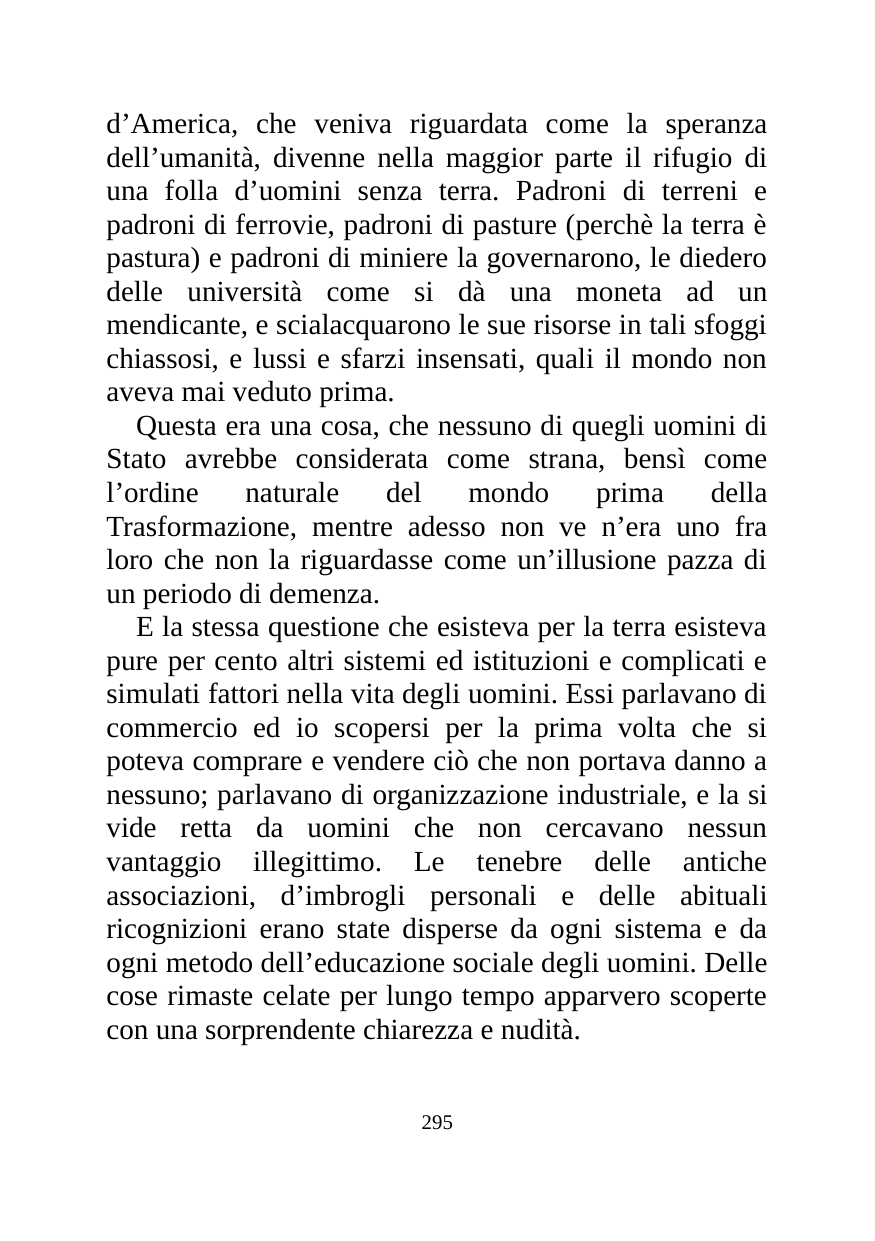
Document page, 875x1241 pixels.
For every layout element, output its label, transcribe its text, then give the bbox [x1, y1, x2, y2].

text d’America, che veniva riguardata come la speranza dell’umanità, divenne nella maggior parte il rifugio di una folla d’uomini senza terra. Padroni di terreni e padroni di ferrovie, padroni di pasture (perchè la terra è pastura) e padroni di miniere la governarono, le diedero delle università come si dà una moneta ad un mendicante, e scialacquarono le sue risorse in tali sfoggi chiassosi, e lussi e sfarzi insensati, quali il mondo non aveva mai veduto prima. [106, 106, 768, 408]
text Questa era una cosa, che nessuno di quegli uomini di Stato avrebbe considerata come strana, bensì come l’ordine naturale del mondo prima della Trasformazione, mentre adesso non ve n’era uno fra loro che non la riguardasse come un’illusione pazza di un periodo di demenza. [106, 408, 768, 609]
text E la stessa questione che esisteva per la terra esisteva pure per cento altri sistemi ed istituzioni e complicati e simulati fattori nella vita degli uomini. Essi parlavano di commercio ed io scopersi per la prima volta che si poteva comprare e vendere ciò che non portava danno a nessuno; parlavano di organizzazione industriale, e la si vide retta da uomini che non cercavano nessun vantaggio illegittimo. Le tenebre delle antiche associazioni, d’imbrogli personali e delle abituali ricognizioni erano state disperse da ogni sistema e da ogni metodo dell’educazione sociale degli uomini. Delle cose rimaste celate per lungo tempo apparvero scoperte con una sorprendente chiarezza e nudità. [106, 609, 768, 1045]
